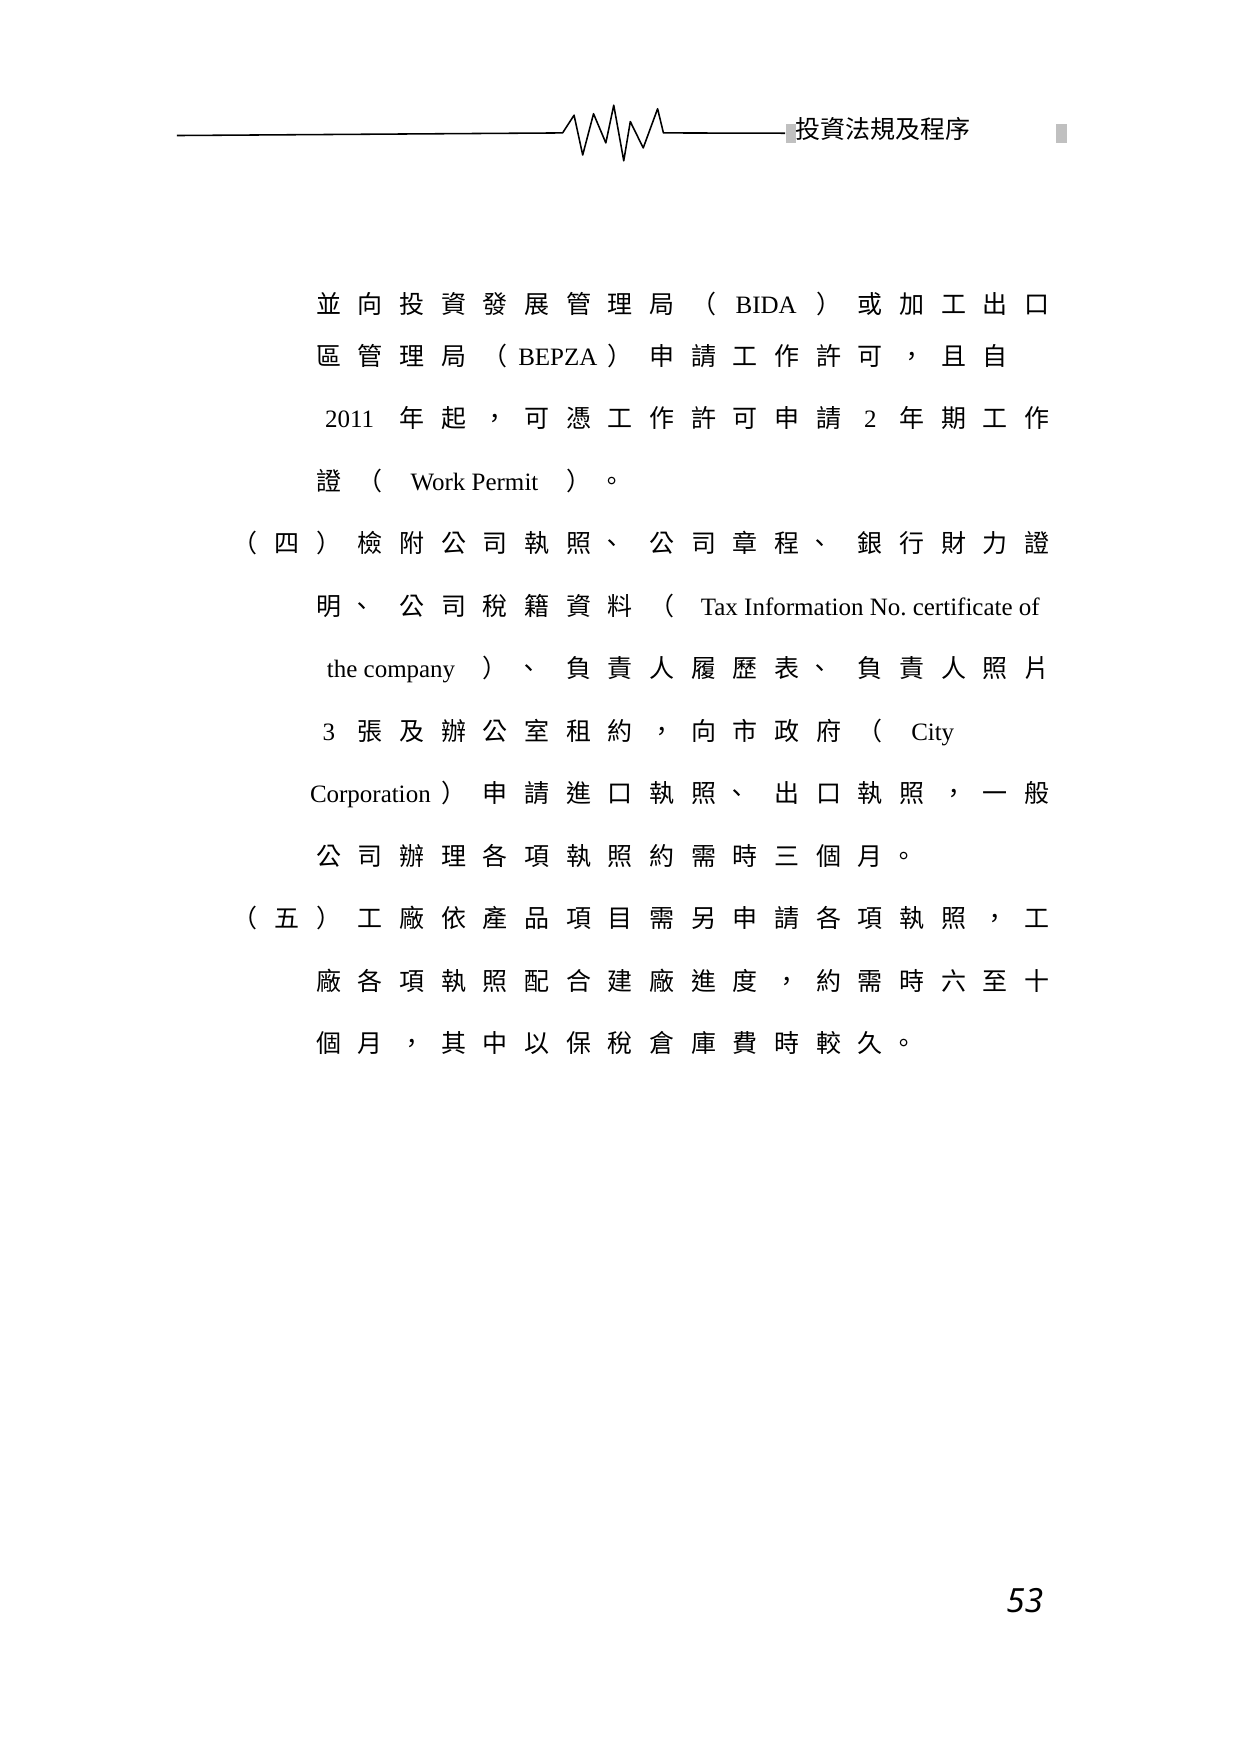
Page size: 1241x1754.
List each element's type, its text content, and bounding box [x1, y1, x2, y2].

text （四）檢附公司執照、公司章程、銀行財力證明、公司稅籍資料（Tax Information No. certificate of the company）、負責人履歷表、負責人照片3張及辦公室租約，向市政府（City Corporation）申請進口執照、出口執照，一般公司辦理各項執照約需時三個月。 [207, 500, 1058, 875]
text （五）工廠依產品項目需另申請各項執照，工廠各項執照配合建廠進度，約需時六至十個月，其中以保稅倉庫費時較久。 [207, 875, 1058, 1063]
text 並向投資發展管理局（BIDA）或加工出口區管理局（BEPZA）申請工作許可，且自2011年起，可憑工作許可申請2年期工作證（Work Permit）。 [207, 250, 1058, 500]
